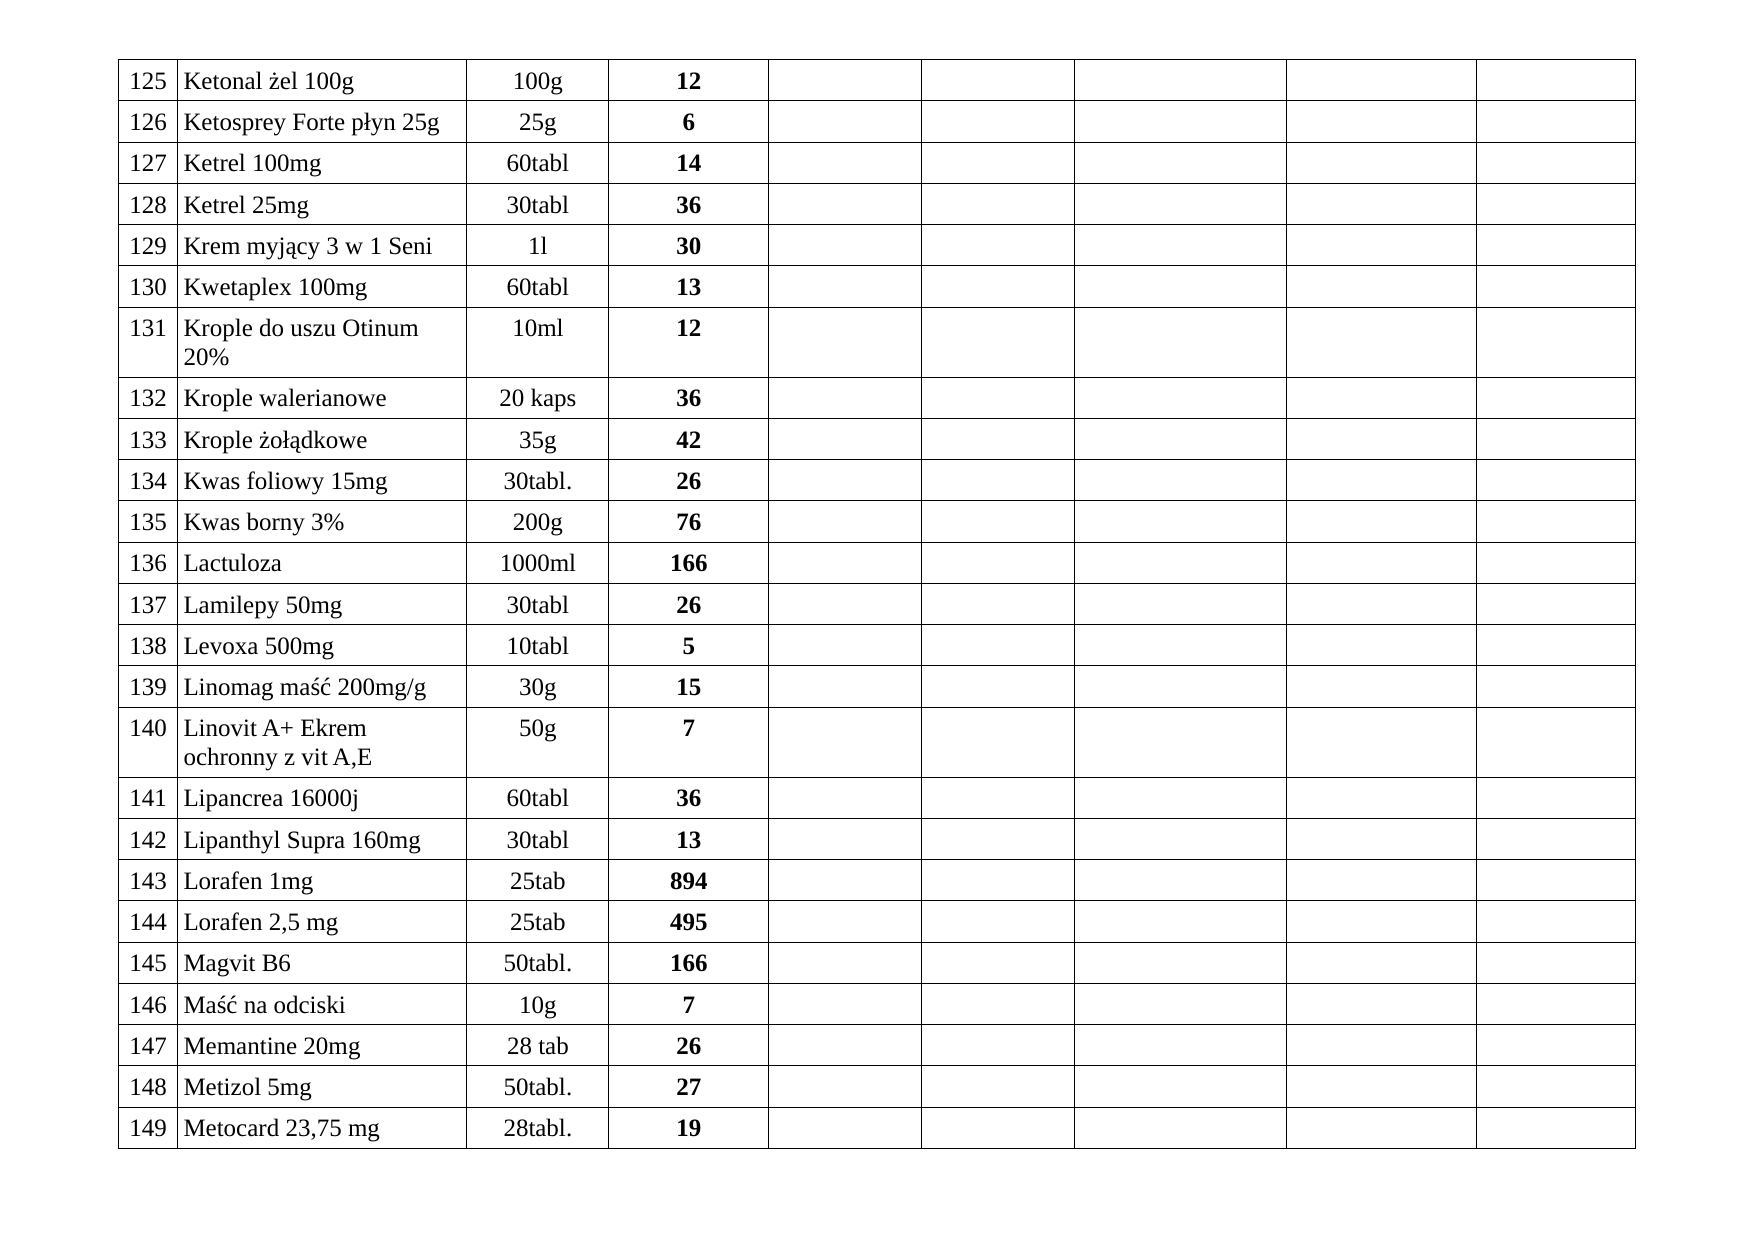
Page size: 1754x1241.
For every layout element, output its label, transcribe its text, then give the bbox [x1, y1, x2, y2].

table_cell 128 [119, 184, 177, 224]
table_cell [922, 1025, 1074, 1065]
table_cell [922, 943, 1074, 983]
table_cell 12 [609, 308, 768, 377]
table_cell [1287, 666, 1476, 707]
table_cell [1287, 225, 1476, 265]
table_cell [769, 1108, 921, 1148]
table_cell 36 [609, 184, 768, 224]
table_cell [769, 984, 921, 1024]
table_cell 60tabl [467, 778, 608, 818]
table_cell [1287, 1025, 1476, 1065]
table_cell [1075, 1025, 1286, 1065]
table_cell 30 [609, 225, 768, 265]
table_cell 134 [119, 460, 177, 500]
table_cell 27 [609, 1066, 768, 1107]
table_cell [1287, 501, 1476, 542]
table_cell [1477, 419, 1635, 459]
table_cell [1075, 708, 1286, 777]
table_cell [1075, 584, 1286, 624]
table_cell [1477, 378, 1635, 418]
table_cell [922, 419, 1074, 459]
table_cell [1287, 419, 1476, 459]
table_cell [769, 101, 921, 142]
table_cell [1477, 501, 1635, 542]
table_cell [1075, 860, 1286, 900]
table_cell 138 [119, 625, 177, 665]
table_cell 148 [119, 1066, 177, 1107]
table_cell 15 [609, 666, 768, 707]
table_cell [1477, 543, 1635, 583]
table_cell Lorafen 2,5 mg [178, 901, 466, 942]
table_cell [922, 778, 1074, 818]
table_cell [769, 501, 921, 542]
table_cell Lactuloza [178, 543, 466, 583]
table_cell [922, 143, 1074, 183]
table_cell 1000ml [467, 543, 608, 583]
table_cell 166 [609, 543, 768, 583]
table_cell 100g [467, 60, 608, 100]
table_cell [1075, 460, 1286, 500]
table_cell [922, 625, 1074, 665]
table_cell [922, 101, 1074, 142]
table_cell 149 [119, 1108, 177, 1148]
table_cell 30tabl [467, 819, 608, 859]
table_cell 28 tab [467, 1025, 608, 1065]
table_cell [1075, 1108, 1286, 1148]
table_cell [922, 266, 1074, 307]
table_cell [1075, 901, 1286, 942]
table_cell 142 [119, 819, 177, 859]
table_cell [1477, 184, 1635, 224]
table_cell [769, 184, 921, 224]
table_cell [1477, 666, 1635, 707]
table_cell 1l [467, 225, 608, 265]
table_cell 30tabl [467, 184, 608, 224]
table_cell [1287, 308, 1476, 377]
table_cell [1477, 460, 1635, 500]
table_cell [1287, 901, 1476, 942]
table_cell 6 [609, 101, 768, 142]
table_cell 7 [609, 708, 768, 777]
table_cell [769, 225, 921, 265]
table_cell 10g [467, 984, 608, 1024]
table_cell [769, 860, 921, 900]
table_cell Kwas foliowy 15mg [178, 460, 466, 500]
table_cell [922, 666, 1074, 707]
table_cell 141 [119, 778, 177, 818]
table_cell [922, 543, 1074, 583]
table_cell [769, 666, 921, 707]
table_cell 10ml [467, 308, 608, 377]
table_cell [1287, 1108, 1476, 1148]
table_cell Lorafen 1mg [178, 860, 466, 900]
table_cell [1075, 819, 1286, 859]
table_cell 166 [609, 943, 768, 983]
table_cell [769, 143, 921, 183]
table_cell [1075, 984, 1286, 1024]
table_cell [1075, 378, 1286, 418]
table_cell [1287, 60, 1476, 100]
table_cell 13 [609, 266, 768, 307]
table_cell [1477, 101, 1635, 142]
table_cell Krople do uszu Otinum 20% [178, 308, 466, 377]
table_cell Ketonal żel 100g [178, 60, 466, 100]
table_cell 200g [467, 501, 608, 542]
table_cell 147 [119, 1025, 177, 1065]
table_cell [1477, 584, 1635, 624]
table_cell 495 [609, 901, 768, 942]
table_cell 131 [119, 308, 177, 377]
table_cell [922, 378, 1074, 418]
table_cell 140 [119, 708, 177, 777]
table_cell [1075, 419, 1286, 459]
table_cell [1075, 225, 1286, 265]
table_cell [922, 308, 1074, 377]
table_cell 127 [119, 143, 177, 183]
table_cell Krem myjący 3 w 1 Seni [178, 225, 466, 265]
table_cell [1287, 708, 1476, 777]
table_cell 36 [609, 378, 768, 418]
table_cell 36 [609, 778, 768, 818]
table_cell 133 [119, 419, 177, 459]
table_cell [1477, 143, 1635, 183]
table_cell [1477, 1025, 1635, 1065]
table_cell [769, 819, 921, 859]
table_cell [769, 543, 921, 583]
table_cell Ketosprey Forte płyn 25g [178, 101, 466, 142]
table_cell [922, 1108, 1074, 1148]
table_cell [1287, 984, 1476, 1024]
table_cell 42 [609, 419, 768, 459]
table_cell Metizol 5mg [178, 1066, 466, 1107]
table_cell [1287, 625, 1476, 665]
table_cell Kwas borny 3% [178, 501, 466, 542]
table_cell 7 [609, 984, 768, 1024]
table_cell [1287, 543, 1476, 583]
table_cell 146 [119, 984, 177, 1024]
table_cell Krople walerianowe [178, 378, 466, 418]
table_cell [769, 60, 921, 100]
table_cell Lipanthyl Supra 160mg [178, 819, 466, 859]
table_cell [922, 984, 1074, 1024]
table_cell Maść na odciski [178, 984, 466, 1024]
table_cell [1477, 225, 1635, 265]
table_cell [1075, 666, 1286, 707]
table_cell 137 [119, 584, 177, 624]
table_cell Ketrel 100mg [178, 143, 466, 183]
table_cell Metocard 23,75 mg [178, 1108, 466, 1148]
table_cell [922, 819, 1074, 859]
table_cell Lipancrea 16000j [178, 778, 466, 818]
table_cell [1287, 584, 1476, 624]
table_cell [769, 1025, 921, 1065]
table_cell 20 kaps [467, 378, 608, 418]
table_cell [769, 308, 921, 377]
table_cell [769, 460, 921, 500]
table_cell 76 [609, 501, 768, 542]
table_cell [922, 184, 1074, 224]
table_cell 26 [609, 584, 768, 624]
table_cell Linomag maść 200mg/g [178, 666, 466, 707]
table_cell [922, 60, 1074, 100]
table_cell [1075, 1066, 1286, 1107]
table_cell [769, 266, 921, 307]
table_cell [1477, 625, 1635, 665]
table_cell [1287, 460, 1476, 500]
table_cell [1075, 778, 1286, 818]
table_cell 126 [119, 101, 177, 142]
table_cell [769, 1066, 921, 1107]
table_cell [1075, 184, 1286, 224]
table_cell 50g [467, 708, 608, 777]
table_cell 145 [119, 943, 177, 983]
table_cell 12 [609, 60, 768, 100]
table_cell [1477, 778, 1635, 818]
table_cell Kwetaplex 100mg [178, 266, 466, 307]
table_cell 50tabl. [467, 1066, 608, 1107]
table_cell 60tabl [467, 266, 608, 307]
table_cell [922, 460, 1074, 500]
table_cell [1477, 860, 1635, 900]
table_cell [1075, 266, 1286, 307]
table_cell 132 [119, 378, 177, 418]
table_cell [1477, 819, 1635, 859]
table_cell 25tab [467, 901, 608, 942]
table_cell [1287, 943, 1476, 983]
table_cell [1287, 860, 1476, 900]
table_cell 26 [609, 1025, 768, 1065]
table_cell 25tab [467, 860, 608, 900]
table_cell 25g [467, 101, 608, 142]
table_cell 136 [119, 543, 177, 583]
table_cell Lamilepy 50mg [178, 584, 466, 624]
table_cell [769, 378, 921, 418]
table_cell [1287, 184, 1476, 224]
table_cell 129 [119, 225, 177, 265]
table_cell [769, 778, 921, 818]
table_cell 26 [609, 460, 768, 500]
table_cell Levoxa 500mg [178, 625, 466, 665]
table_cell [769, 901, 921, 942]
table_cell [922, 708, 1074, 777]
table_cell 143 [119, 860, 177, 900]
table_cell [1075, 501, 1286, 542]
table_cell 5 [609, 625, 768, 665]
table_cell [1075, 143, 1286, 183]
table_cell [1287, 778, 1476, 818]
table_cell [1477, 943, 1635, 983]
table_cell [1287, 266, 1476, 307]
table_cell [1477, 1108, 1635, 1148]
table_cell [1075, 60, 1286, 100]
table_cell 144 [119, 901, 177, 942]
table_cell [1477, 984, 1635, 1024]
table_cell [769, 708, 921, 777]
table_cell 130 [119, 266, 177, 307]
table_cell [1477, 308, 1635, 377]
table_cell [769, 584, 921, 624]
table_cell 35g [467, 419, 608, 459]
table_cell [769, 943, 921, 983]
table_cell [1075, 101, 1286, 142]
table_cell 135 [119, 501, 177, 542]
table_cell [922, 860, 1074, 900]
table_cell [1075, 543, 1286, 583]
table_cell 125 [119, 60, 177, 100]
table_cell 60tabl [467, 143, 608, 183]
table_cell [1287, 819, 1476, 859]
table_cell [769, 419, 921, 459]
table_cell 50tabl. [467, 943, 608, 983]
table_cell 30tabl. [467, 460, 608, 500]
table_cell [1287, 143, 1476, 183]
table_cell [769, 625, 921, 665]
table_cell [922, 901, 1074, 942]
table_cell [1075, 625, 1286, 665]
table_cell 10tabl [467, 625, 608, 665]
table_cell [1477, 708, 1635, 777]
table_cell 19 [609, 1108, 768, 1148]
table_cell [1477, 901, 1635, 942]
table_cell [1075, 308, 1286, 377]
table_cell [1477, 266, 1635, 307]
table_cell [1287, 1066, 1476, 1107]
table_cell 14 [609, 143, 768, 183]
table_cell 30g [467, 666, 608, 707]
table_cell [922, 225, 1074, 265]
table_cell 894 [609, 860, 768, 900]
table_cell Linovit A+ Ekrem ochronny z vit A,E [178, 708, 466, 777]
table_cell 139 [119, 666, 177, 707]
table_cell Ketrel 25mg [178, 184, 466, 224]
table_cell 28tabl. [467, 1108, 608, 1148]
table_cell [922, 501, 1074, 542]
table_cell [1287, 101, 1476, 142]
table_cell Magvit B6 [178, 943, 466, 983]
table_cell [1477, 60, 1635, 100]
table_cell 30tabl [467, 584, 608, 624]
table_cell Krople żołądkowe [178, 419, 466, 459]
table_cell [922, 1066, 1074, 1107]
table_cell [1287, 378, 1476, 418]
table_cell 13 [609, 819, 768, 859]
table_cell Memantine 20mg [178, 1025, 466, 1065]
table_cell [1075, 943, 1286, 983]
table_cell [922, 584, 1074, 624]
table_cell [1477, 1066, 1635, 1107]
